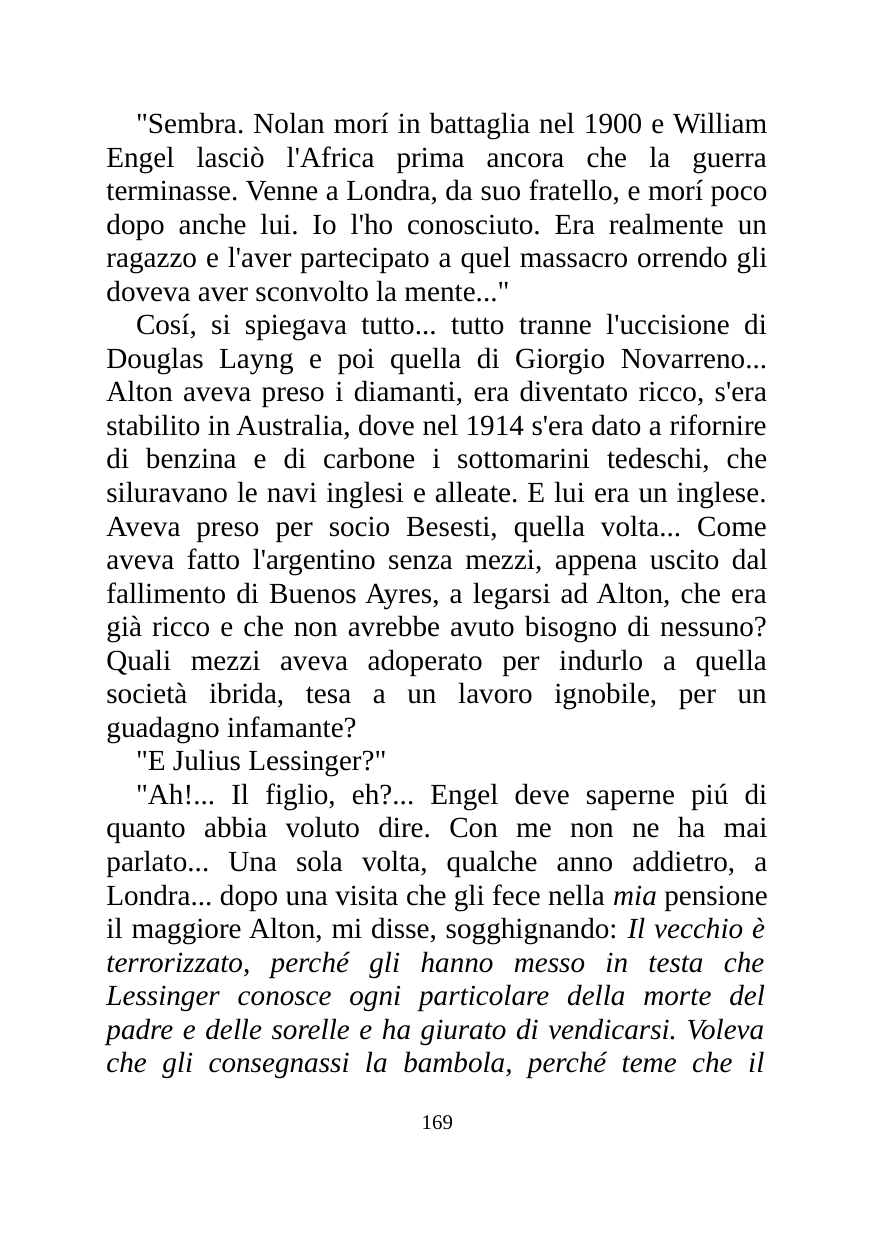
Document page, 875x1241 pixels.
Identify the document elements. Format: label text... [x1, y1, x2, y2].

text "E Julius Lessinger?" [106, 743, 768, 777]
text "Ah!... Il figlio, eh?... Engel deve saperne piú di quanto abbia voluto dire. Con me non ne ha mai parlato... Una sola volta, qualche anno addietro, a Londra... dopo una visita che gli fece nella mia pensione il maggiore Alton, mi disse, sogghignando: Il vecchio è terrorizzato, perché gli hanno messo in testa che Lessinger conosce ogni particolare della morte del padre e delle sorelle e ha giurato di vendicarsi. Voleva che gli consegnassi la bambola, perché teme che il [106, 777, 768, 1079]
text Cosí, si spiegava tutto... tutto tranne l'uccisione di Douglas Layng e poi quella di Giorgio Novarreno... Alton aveva preso i diamanti, era diventato ricco, s'era stabilito in Australia, dove nel 1914 s'era dato a rifornire di benzina e di carbone i sottomarini tedeschi, che siluravano le navi inglesi e alleate. E lui era un inglese. Aveva preso per socio Besesti, quella volta... Come aveva fatto l'argentino senza mezzi, appena uscito dal fallimento di Buenos Ayres, a legarsi ad Alton, che era già ricco e che non avrebbe avuto bisogno di nessuno? Quali mezzi aveva adoperato per indurlo a quella società ibrida, tesa a un lavoro ignobile, per un guadagno infamante? [106, 307, 768, 743]
text "Sembra. Nolan morí in battaglia nel 1900 e William Engel lasciò l'Africa prima ancora che la guerra terminasse. Venne a Londra, da suo fratello, e morí poco dopo anche lui. Io l'ho conosciuto. Era realmente un ragazzo e l'aver partecipato a quel massacro orrendo gli doveva aver sconvolto la mente..." [106, 106, 768, 307]
